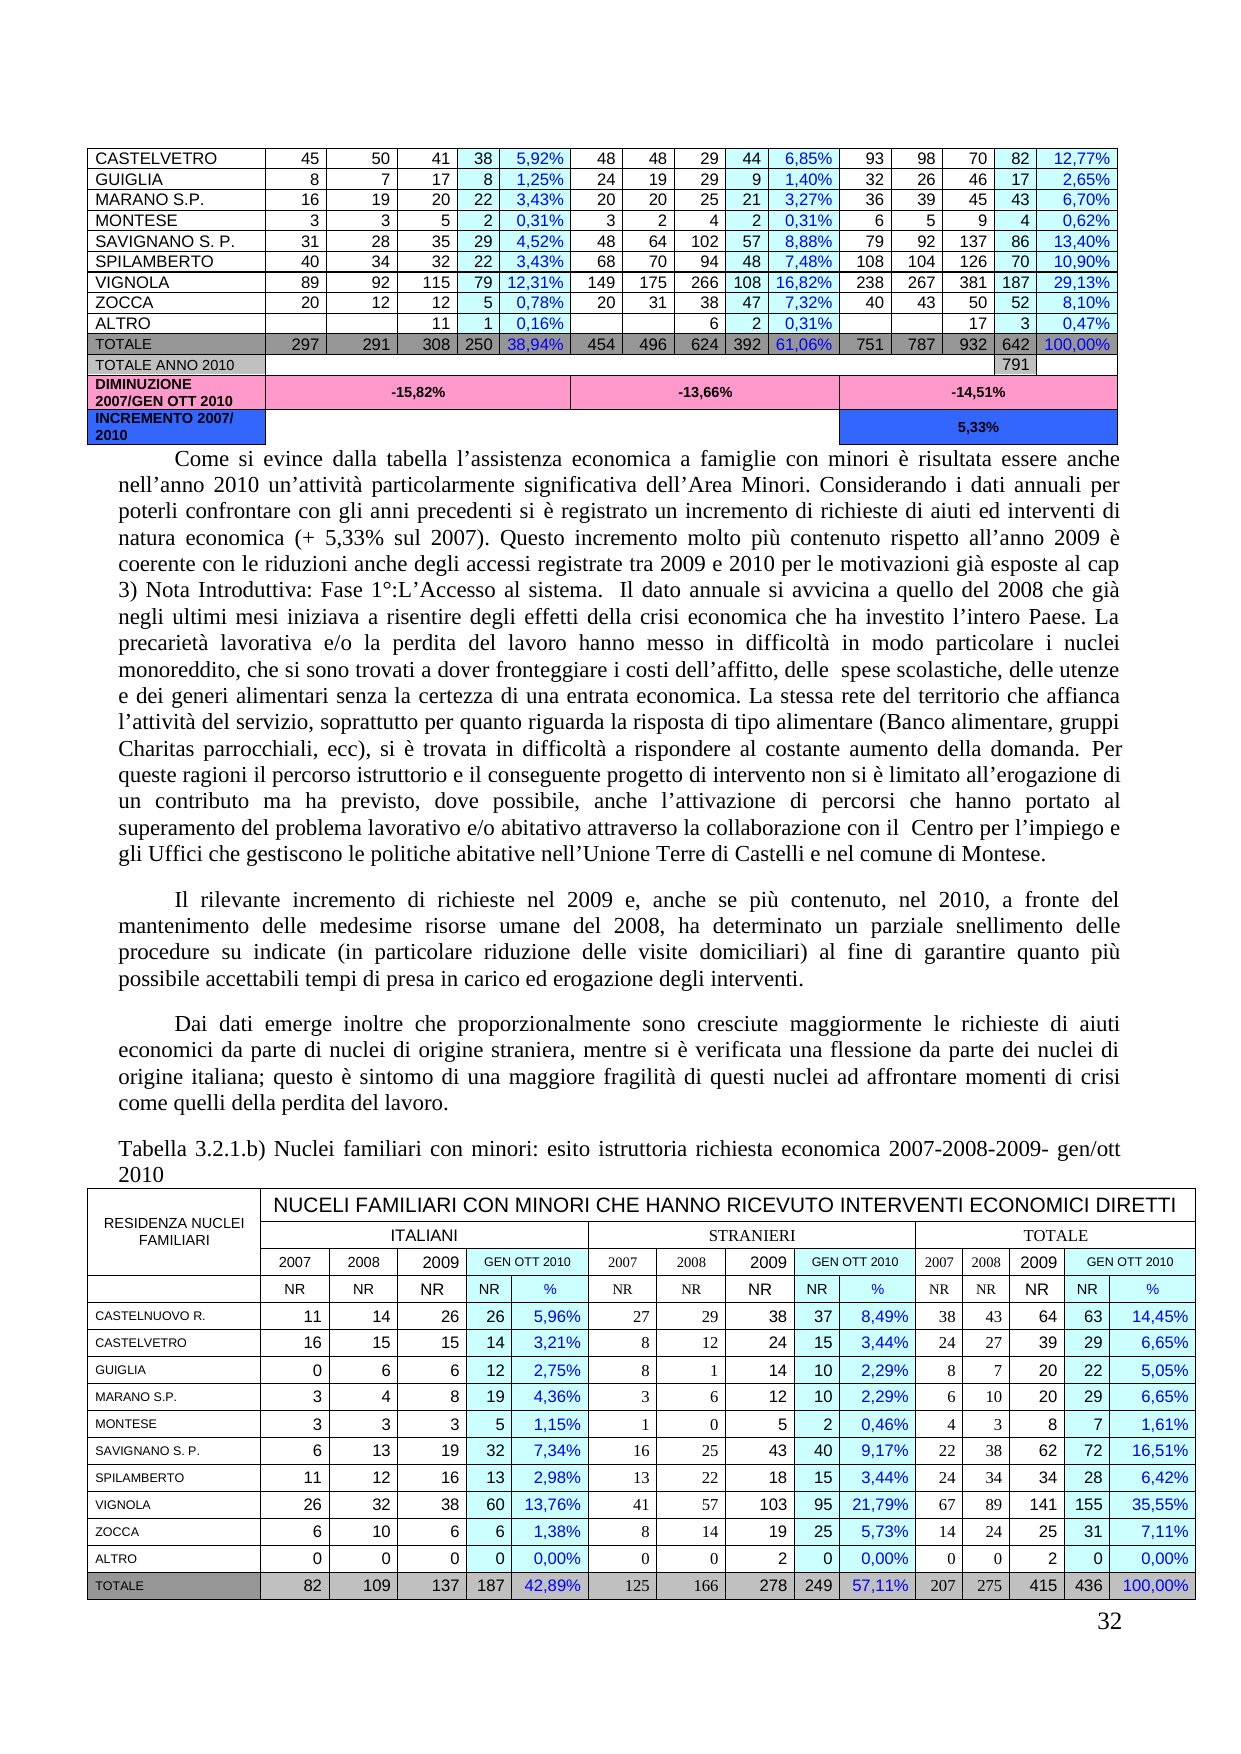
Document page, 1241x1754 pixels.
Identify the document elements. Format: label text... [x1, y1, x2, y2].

table_cell 47 [726, 293, 768, 313]
table_cell 0,31% [500, 211, 570, 230]
table_header NUCELI FAMILIARI CON MINORI CHE HANNO RICEVUTO INTERVENTI ECONOMICI DIRETTI [261, 1189, 1195, 1221]
table_cell 39 [892, 190, 942, 209]
table_cell 40 [840, 293, 891, 313]
table_cell 0 [657, 1546, 725, 1572]
table_cell 13,76% [512, 1492, 588, 1518]
table_cell 238 [840, 273, 891, 292]
table_cell 26 [261, 1492, 329, 1518]
table_cell 5 [467, 1411, 511, 1437]
table_cell 3,43% [500, 190, 570, 209]
table_cell 12,77% [1037, 149, 1117, 168]
table_cell 1,15% [512, 1411, 588, 1437]
table_cell 32 [840, 169, 891, 189]
table_cell 14 [726, 1357, 794, 1383]
table_cell [943, 355, 994, 374]
table_cell 137 [398, 1573, 466, 1599]
table_cell 787 [892, 334, 942, 354]
table_cell [571, 355, 622, 374]
table_cell [326, 355, 397, 374]
table_cell % [840, 1276, 915, 1302]
table_cell 12 [726, 1384, 794, 1410]
table_cell 16,82% [769, 273, 839, 292]
table_cell 7,34% [512, 1438, 588, 1464]
table_cell 4,52% [500, 231, 570, 251]
table_cell 13,40% [1037, 231, 1117, 251]
table_cell 0,31% [769, 314, 839, 333]
table_cell 392 [726, 334, 768, 354]
table_cell 38 [726, 1303, 794, 1329]
table_cell 28 [1065, 1465, 1109, 1491]
text Il rilevante incremento di richieste nel 2009 e, anche se più contenuto, nel 2010, a fronte del mantenimento delle medesime risorse umane del 2008, ha determinato un parziale snellimento delle procedure su indicate (in particolare riduzione delle visite domiciliari) al fine di garantire quanto più possibile accettabili tempi di presa in carico ed erogazione degli interventi. [118, 886, 1122, 991]
table_cell 68 [571, 252, 622, 271]
table_cell 0,46% [840, 1411, 915, 1437]
table_cell 28 [327, 231, 397, 251]
table_cell 13 [589, 1465, 656, 1491]
table_cell 20 [623, 190, 674, 209]
table_cell 60 [467, 1492, 511, 1518]
table_cell 43 [726, 1438, 794, 1464]
table_cell NR [1065, 1276, 1109, 1302]
table_cell 3 [261, 1384, 329, 1410]
table_cell 38 [398, 1492, 466, 1518]
table_cell 3,44% [840, 1330, 915, 1356]
table_cell 249 [795, 1573, 839, 1599]
table_cell 3 [330, 1411, 397, 1437]
table_cell [500, 410, 571, 444]
table_cell 3 [995, 314, 1036, 333]
table_cell 86 [995, 231, 1036, 251]
table_cell 24 [571, 169, 622, 189]
table_cell 41 [589, 1492, 656, 1518]
table_cell 187 [467, 1573, 511, 1599]
table_cell 45 [266, 149, 326, 168]
table_cell 4 [675, 211, 725, 230]
table_cell 25 [795, 1519, 839, 1545]
table_cell 61,06% [769, 334, 839, 354]
table_cell 36 [840, 190, 891, 209]
table_cell 10 [330, 1519, 397, 1545]
table_cell [623, 410, 674, 444]
table_cell 8 [398, 1384, 466, 1410]
table_cell 5 [892, 211, 942, 230]
table_cell [327, 314, 397, 333]
table_cell 12,31% [500, 273, 570, 292]
table_cell 20 [1010, 1384, 1064, 1410]
table_cell 6 [916, 1384, 962, 1410]
table_cell 0,16% [500, 314, 570, 333]
table_cell 125 [589, 1573, 656, 1599]
table_cell 1,25% [500, 169, 570, 189]
table_cell ALTRO [88, 1546, 260, 1572]
table_cell 46 [943, 169, 994, 189]
table_cell 94 [675, 252, 725, 271]
table_cell 0 [916, 1546, 962, 1572]
table_cell NR [657, 1276, 725, 1302]
table_cell GUIGLIA [88, 1357, 260, 1383]
table_cell 24 [726, 1330, 794, 1356]
table_cell 43 [892, 293, 942, 313]
table_cell 108 [840, 252, 891, 271]
table_cell 108 [726, 273, 768, 292]
table_cell 6,65% [1110, 1384, 1195, 1410]
table_cell 2 [458, 211, 499, 230]
table_cell 415 [1010, 1573, 1064, 1599]
table_cell NR [398, 1276, 466, 1302]
table_cell VIGNOLA [88, 273, 265, 292]
table_cell 52 [995, 293, 1036, 313]
table_cell NR [261, 1276, 329, 1302]
table_cell 3 [266, 211, 326, 230]
table_cell 35,55% [1110, 1492, 1195, 1518]
table_cell 5 [458, 293, 499, 313]
table_cell 35 [398, 231, 457, 251]
table_cell NR [467, 1276, 511, 1302]
table_cell 19 [327, 190, 397, 209]
table_cell ALTRO [88, 314, 265, 333]
table_cell 17 [943, 314, 994, 333]
table_cell 166 [657, 1573, 725, 1599]
table_cell 11 [261, 1303, 329, 1329]
table_cell 6 [467, 1519, 511, 1545]
table_cell [406, 410, 457, 444]
table_cell 0,62% [1037, 211, 1117, 230]
table_cell 82 [995, 149, 1036, 168]
table_cell 11 [398, 314, 457, 333]
table_cell 79 [458, 273, 499, 292]
table_cell 26 [398, 1303, 466, 1329]
table_cell 0 [330, 1546, 397, 1572]
table_cell 70 [995, 252, 1036, 271]
table_cell GEN OTT 2010 [467, 1249, 588, 1275]
table_cell 7,48% [769, 252, 839, 271]
table_cell 27 [589, 1303, 656, 1329]
text Come si evince dalla tabella l’assistenza economica a famiglie con minori è risultata essere anche nell’anno 2010 un’attività particolarmente significativa dell’Area Minori. Considerando i dati annuali per poterli confrontare con gli anni precedenti si è registrato un incremento di richieste di aiuti ed interventi di natura economica (+ 5,33% sul 2007). Questo incremento molto più contenuto rispetto all’anno 2009 è coerente con le riduzioni anche degli accessi registrate tra 2009 e 2010 per le motivazioni già esposte al cap 3) Nota Introduttiva: Fase 1°:L’Accesso al sistema. Il dato annuale si avvicina a quello del 2008 che già negli ultimi mesi iniziava a risentire degli effetti della crisi economica che ha investito l’intero Paese. La precarietà lavorativa e/o la perdita del lavoro hanno messo in difficoltà in modo particolare i nuclei monoreddito, che si sono trovati a dover fronteggiare i costi dell’affitto, delle spese scolastiche, delle utenze e dei generi alimentari senza la certezza di una entrata economica. La stessa rete del territorio che affianca l’attività del servizio, soprattutto per quanto riguarda la risposta di tipo alimentare (Banco alimentare, gruppi Charitas parrocchiali, ecc), si è trovata in difficoltà a rispondere al costante aumento della domanda. Per queste ragioni il percorso istruttorio e il conseguente progetto di intervento non si è limitato all’erogazione di un contributo ma ha previsto, dove possibile, anche l’attivazione di percorsi che hanno portato al superamento del problema lavorativo e/o abitativo attraverso la collaborazione con il Centro per l’impiego e gli Uffici che gestiscono le politiche abitative nell’Unione Terre di Castelli e nel comune di Montese. [118, 445, 1122, 866]
table_cell 2008 [963, 1249, 1009, 1275]
table_cell 137 [943, 231, 994, 251]
table_cell 29 [675, 149, 725, 168]
table_cell 103 [726, 1492, 794, 1518]
table_cell 2,75% [512, 1357, 588, 1383]
table_cell CASTELVETRO [88, 1330, 260, 1356]
table_cell GEN OTT 2010 [1065, 1249, 1195, 1275]
table_cell 89 [963, 1492, 1009, 1518]
table_cell MARANO S.P. [88, 1384, 260, 1410]
table_cell 38 [916, 1303, 962, 1329]
table_cell 14 [330, 1303, 397, 1329]
table_cell 791 [995, 355, 1036, 374]
table_cell 64 [623, 231, 674, 251]
table_cell 12 [398, 293, 457, 313]
table_cell 141 [1010, 1492, 1064, 1518]
table_cell 0 [261, 1357, 329, 1383]
table_cell 9 [726, 169, 768, 189]
table_cell 155 [1065, 1492, 1109, 1518]
table_cell ZOCCA [88, 1519, 260, 1545]
table_cell 62 [1010, 1438, 1064, 1464]
table_cell 34 [327, 252, 397, 271]
table_cell 0 [398, 1546, 466, 1572]
table_cell 21,79% [840, 1492, 915, 1518]
table_cell 17 [398, 169, 457, 189]
table_cell [623, 355, 674, 374]
table_cell 2009 [398, 1249, 466, 1275]
table_cell 2,98% [512, 1465, 588, 1491]
table_cell 0,47% [1037, 314, 1117, 333]
table_cell 50 [943, 293, 994, 313]
table_cell TOTALE [916, 1222, 1195, 1248]
table_cell 8,10% [1037, 293, 1117, 313]
table_cell 3,21% [512, 1330, 588, 1356]
table_cell 0,00% [840, 1546, 915, 1572]
table_cell ITALIANI [261, 1222, 588, 1248]
table_cell 95 [795, 1492, 839, 1518]
table_cell 14 [657, 1519, 725, 1545]
table_cell 20 [398, 190, 457, 209]
table_cell GUIGLIA [88, 169, 265, 189]
table_cell 14 [467, 1330, 511, 1356]
table_cell 29 [1065, 1330, 1109, 1356]
table_cell NR [916, 1276, 962, 1302]
table_cell % [1110, 1276, 1195, 1302]
table_cell 15 [795, 1330, 839, 1356]
table_cell 3 [963, 1411, 1009, 1437]
table_cell 2 [726, 314, 768, 333]
table_cell 6 [675, 314, 725, 333]
table_cell 8 [1010, 1411, 1064, 1437]
table_cell 19 [726, 1519, 794, 1545]
table_cell 64 [1010, 1303, 1064, 1329]
table_cell 149 [571, 273, 622, 292]
table_cell 496 [623, 334, 674, 354]
table_cell TOTALE ANNO 2010 [88, 355, 265, 374]
table_cell 20 [266, 293, 326, 313]
table_cell SPILAMBERTO [88, 252, 265, 271]
table_cell 2007 [916, 1249, 962, 1275]
table_cell 2009 [1010, 1249, 1064, 1275]
table_cell 22 [1065, 1357, 1109, 1383]
table_cell 15 [330, 1330, 397, 1356]
table_cell 308 [398, 334, 457, 354]
table_cell 38,94% [500, 334, 570, 354]
table_cell [457, 355, 500, 374]
table_cell 5 [398, 211, 457, 230]
table_cell 20 [571, 190, 622, 209]
table_cell 0,00% [512, 1546, 588, 1572]
table_cell SAVIGNANO S. P. [88, 1438, 260, 1464]
table_cell 41 [398, 149, 457, 168]
table_cell 44 [726, 149, 768, 168]
table_cell 2 [795, 1411, 839, 1437]
table_cell 7,32% [769, 293, 839, 313]
table_cell [674, 355, 726, 374]
table_cell 40 [795, 1438, 839, 1464]
table_cell 93 [840, 149, 891, 168]
table_cell 6 [261, 1438, 329, 1464]
table_cell 10 [795, 1357, 839, 1383]
table_cell 70 [943, 149, 994, 168]
table_cell 381 [943, 273, 994, 292]
table_cell 14,45% [1110, 1303, 1195, 1329]
table_cell 5 [726, 1411, 794, 1437]
table_cell 24 [916, 1330, 962, 1356]
table_cell 15 [398, 1330, 466, 1356]
table_cell CASTELVETRO [88, 149, 265, 168]
text Dai dati emerge inoltre che proporzionalmente sono cresciute maggiormente le richieste di aiuti economici da parte di nuclei di origine straniera, mentre si è verificata una flessione da parte dei nuclei di origine italiana; questo è sintomo di una maggiore fragilità di questi nuclei ad affrontare momenti di crisi come quelli della perdita del lavoro. [118, 1010, 1122, 1116]
table_cell [839, 355, 891, 374]
table_cell 92 [327, 273, 397, 292]
table_cell 48 [623, 149, 674, 168]
table_cell 454 [571, 334, 622, 354]
table_cell VIGNOLA [88, 1492, 260, 1518]
table_cell 0 [657, 1411, 725, 1437]
table_cell 12 [330, 1465, 397, 1491]
table_cell 32 [467, 1438, 511, 1464]
table_cell 3 [261, 1411, 329, 1437]
table_cell 6 [840, 211, 891, 230]
table_cell 0,00% [1110, 1546, 1195, 1572]
table_cell 8 [266, 169, 326, 189]
table_cell 126 [943, 252, 994, 271]
table_cell [457, 410, 500, 444]
table_cell 38 [963, 1438, 1009, 1464]
table_cell [571, 410, 622, 444]
table_cell DIMINUZIONE 2007/GEN OTT 2010 [88, 376, 265, 409]
table_cell 6 [398, 1357, 466, 1383]
table_cell MARANO S.P. [88, 190, 265, 209]
table_cell [623, 314, 674, 333]
table_cell 5,33% [840, 410, 1117, 444]
table_cell 39 [1010, 1330, 1064, 1356]
table_cell 1,61% [1110, 1411, 1195, 1437]
table_cell 0 [467, 1546, 511, 1572]
table_cell [674, 410, 726, 444]
table_cell 82 [261, 1573, 329, 1599]
table_cell -15,82% [266, 376, 570, 409]
table_cell 48 [726, 252, 768, 271]
table_cell 38 [675, 293, 725, 313]
table_cell 16 [589, 1438, 656, 1464]
table_cell [397, 355, 457, 374]
table_cell 63 [1065, 1303, 1109, 1329]
table_cell 48 [571, 231, 622, 251]
table_cell 0,31% [769, 211, 839, 230]
table_cell 34 [1010, 1465, 1064, 1491]
table_cell 16 [261, 1330, 329, 1356]
table_cell 0 [1065, 1546, 1109, 1572]
table_cell 22 [458, 252, 499, 271]
table_cell 6,85% [769, 149, 839, 168]
table_cell 278 [726, 1573, 794, 1599]
table_cell 19 [398, 1438, 466, 1464]
table_cell 6,70% [1037, 190, 1117, 209]
table_cell [840, 314, 891, 333]
table_cell 175 [623, 273, 674, 292]
table_cell 29 [458, 231, 499, 251]
table_cell 14 [916, 1519, 962, 1545]
table_cell 7 [327, 169, 397, 189]
table_cell -14,51% [840, 376, 1117, 409]
table_cell 7 [963, 1357, 1009, 1383]
table_cell 29 [675, 169, 725, 189]
table_cell 12 [657, 1330, 725, 1356]
table_cell 3 [589, 1384, 656, 1410]
table_cell 3,43% [500, 252, 570, 271]
table_cell 4,36% [512, 1384, 588, 1410]
table_cell [500, 355, 571, 374]
table_cell 4 [916, 1411, 962, 1437]
table_cell 2008 [330, 1249, 397, 1275]
table_cell 48 [571, 149, 622, 168]
table_cell 3 [327, 211, 397, 230]
table_cell 16 [266, 190, 326, 209]
table_cell 11 [261, 1465, 329, 1491]
table_cell 10,90% [1037, 252, 1117, 271]
table_cell 3,44% [840, 1465, 915, 1491]
table_cell 8 [589, 1519, 656, 1545]
table_cell NR [330, 1276, 397, 1302]
table_cell 291 [327, 334, 397, 354]
table_cell 12 [467, 1357, 511, 1383]
table_cell 9,17% [840, 1438, 915, 1464]
table_cell 102 [675, 231, 725, 251]
table_cell 0 [963, 1546, 1009, 1572]
table_cell 43 [963, 1303, 1009, 1329]
table_cell 22 [458, 190, 499, 209]
table_cell [1037, 355, 1117, 374]
table_cell 436 [1065, 1573, 1109, 1599]
table_cell 642 [995, 334, 1036, 354]
table_cell MONTESE [88, 211, 265, 230]
table_cell 5,92% [500, 149, 570, 168]
table_cell 92 [892, 231, 942, 251]
table_cell 8 [589, 1330, 656, 1356]
table_cell 3,27% [769, 190, 839, 209]
table_cell 16,51% [1110, 1438, 1195, 1464]
table_cell 9 [943, 211, 994, 230]
table_cell 37 [795, 1303, 839, 1329]
table_cell 624 [675, 334, 725, 354]
table_cell 31 [623, 293, 674, 313]
table_cell INCREMENTO 2007/ 2010 [88, 410, 265, 444]
table_cell 17 [995, 169, 1036, 189]
table_cell 8,88% [769, 231, 839, 251]
table_cell 8 [916, 1357, 962, 1383]
table_cell 25 [675, 190, 725, 209]
table_cell 3 [571, 211, 622, 230]
table_cell 26 [467, 1303, 511, 1329]
table_cell 932 [943, 334, 994, 354]
table_cell 6 [398, 1519, 466, 1545]
table_cell 18 [726, 1465, 794, 1491]
table_cell [88, 1276, 260, 1302]
table_cell 21 [726, 190, 768, 209]
table_cell 250 [458, 334, 499, 354]
table_cell % [512, 1276, 588, 1302]
table_cell 207 [916, 1573, 962, 1599]
table_cell 98 [892, 149, 942, 168]
table_cell TOTALE [88, 1573, 260, 1599]
table_cell 4 [330, 1384, 397, 1410]
table_cell 31 [1065, 1519, 1109, 1545]
table_cell 50 [327, 149, 397, 168]
table_cell 29 [657, 1303, 725, 1329]
table_cell [726, 410, 768, 444]
table_cell 2 [726, 1546, 794, 1572]
table_cell TOTALE [88, 334, 265, 354]
table_cell [266, 410, 326, 444]
table_cell 6,42% [1110, 1465, 1195, 1491]
table_cell 2,29% [840, 1384, 915, 1410]
table_cell 2009 [726, 1249, 794, 1275]
table_cell ZOCCA [88, 293, 265, 313]
table_cell 67 [916, 1492, 962, 1518]
table_cell [891, 355, 943, 374]
table_cell 1,38% [512, 1519, 588, 1545]
table_cell 13 [330, 1438, 397, 1464]
table_cell [726, 355, 768, 374]
table_cell 267 [892, 273, 942, 292]
table_cell 7,11% [1110, 1519, 1195, 1545]
table_cell [571, 314, 622, 333]
table_header RESIDENZA NUCLEI FAMILIARI [88, 1189, 260, 1275]
table_cell 5,05% [1110, 1357, 1195, 1383]
table_cell 8,49% [840, 1303, 915, 1329]
table_cell 57 [657, 1492, 725, 1518]
table_cell 297 [266, 334, 326, 354]
table_cell 2007 [589, 1249, 656, 1275]
table_cell 0 [589, 1546, 656, 1572]
table_cell 34 [963, 1465, 1009, 1491]
table_cell 10 [963, 1384, 1009, 1410]
table_cell GEN OTT 2010 [795, 1249, 915, 1275]
table_cell 16 [398, 1465, 466, 1491]
table_cell 24 [963, 1519, 1009, 1545]
table_cell 29 [1065, 1384, 1109, 1410]
table_cell [892, 314, 942, 333]
table_cell 32 [398, 252, 457, 271]
table_cell NR [1010, 1276, 1064, 1302]
table_cell 27 [963, 1330, 1009, 1356]
table_cell SPILAMBERTO [88, 1465, 260, 1491]
table_cell 72 [1065, 1438, 1109, 1464]
table_cell 7 [1065, 1411, 1109, 1437]
table_cell 5,96% [512, 1303, 588, 1329]
table_cell 38 [458, 149, 499, 168]
table_cell 6,65% [1110, 1330, 1195, 1356]
table_cell 31 [266, 231, 326, 251]
table_cell 45 [943, 190, 994, 209]
table_cell 109 [330, 1573, 397, 1599]
table_cell 40 [266, 252, 326, 271]
table_cell 12 [327, 293, 397, 313]
table_cell 115 [398, 273, 457, 292]
table_cell 2 [726, 211, 768, 230]
table_cell 57 [726, 231, 768, 251]
table_cell -13,66% [571, 376, 839, 409]
table_cell 104 [892, 252, 942, 271]
table_cell 0 [795, 1546, 839, 1572]
table_cell 19 [623, 169, 674, 189]
table_cell NR [726, 1276, 794, 1302]
table_cell 1 [657, 1357, 725, 1383]
table_cell 57,11% [840, 1573, 915, 1599]
table_cell 25 [657, 1438, 725, 1464]
table_cell 1 [458, 314, 499, 333]
table_cell 4 [995, 211, 1036, 230]
table_cell 0,78% [500, 293, 570, 313]
table_cell 20 [571, 293, 622, 313]
table_cell 2,29% [840, 1357, 915, 1383]
table_cell 89 [266, 273, 326, 292]
table_cell [266, 355, 326, 374]
table_cell 3 [398, 1411, 466, 1437]
table_cell 100,00% [1037, 334, 1117, 354]
table_cell 29,13% [1037, 273, 1117, 292]
table_cell 2 [623, 211, 674, 230]
table_cell 19 [467, 1384, 511, 1410]
table_cell 0 [261, 1546, 329, 1572]
table_cell 43 [995, 190, 1036, 209]
table_cell STRANIERI [589, 1222, 915, 1248]
table_cell 42,89% [512, 1573, 588, 1599]
table_cell 1 [589, 1411, 656, 1437]
table_cell NR [795, 1276, 839, 1302]
table_cell MONTESE [88, 1411, 260, 1437]
table_cell 266 [675, 273, 725, 292]
table_cell 5,73% [840, 1519, 915, 1545]
table_cell 6 [261, 1519, 329, 1545]
table_cell 1,40% [769, 169, 839, 189]
table_cell 26 [892, 169, 942, 189]
table_cell 6 [330, 1357, 397, 1383]
table_cell 2007 [261, 1249, 329, 1275]
table_cell 15 [795, 1465, 839, 1491]
table_cell 187 [995, 273, 1036, 292]
table_cell [326, 410, 406, 444]
table_cell 6 [657, 1384, 725, 1410]
table_cell 275 [963, 1573, 1009, 1599]
table_cell 22 [657, 1465, 725, 1491]
table_cell 79 [840, 231, 891, 251]
table_cell 2008 [657, 1249, 725, 1275]
table_cell 100,00% [1110, 1573, 1195, 1599]
table_cell [768, 410, 839, 444]
table_cell 2,65% [1037, 169, 1117, 189]
table_cell [768, 355, 839, 374]
table_cell 8 [458, 169, 499, 189]
table_cell 32 [330, 1492, 397, 1518]
table_cell CASTELNUOVO R. [88, 1303, 260, 1329]
table_cell 25 [1010, 1519, 1064, 1545]
table_cell [266, 314, 326, 333]
table_cell 10 [795, 1384, 839, 1410]
table_cell 20 [1010, 1357, 1064, 1383]
table_cell 751 [840, 334, 891, 354]
table_cell 24 [916, 1465, 962, 1491]
table_cell SAVIGNANO S. P. [88, 231, 265, 251]
table_cell NR [589, 1276, 656, 1302]
text Tabella 3.2.1.b) Nuclei familiari con minori: esito istruttoria richiesta economica 2007-2008-2009- gen/ott 2010 [118, 1135, 1122, 1187]
table_cell 22 [916, 1438, 962, 1464]
table_cell 8 [589, 1357, 656, 1383]
table_cell NR [963, 1276, 1009, 1302]
table_cell 2 [1010, 1546, 1064, 1572]
table_cell 13 [467, 1465, 511, 1491]
table_cell 70 [623, 252, 674, 271]
